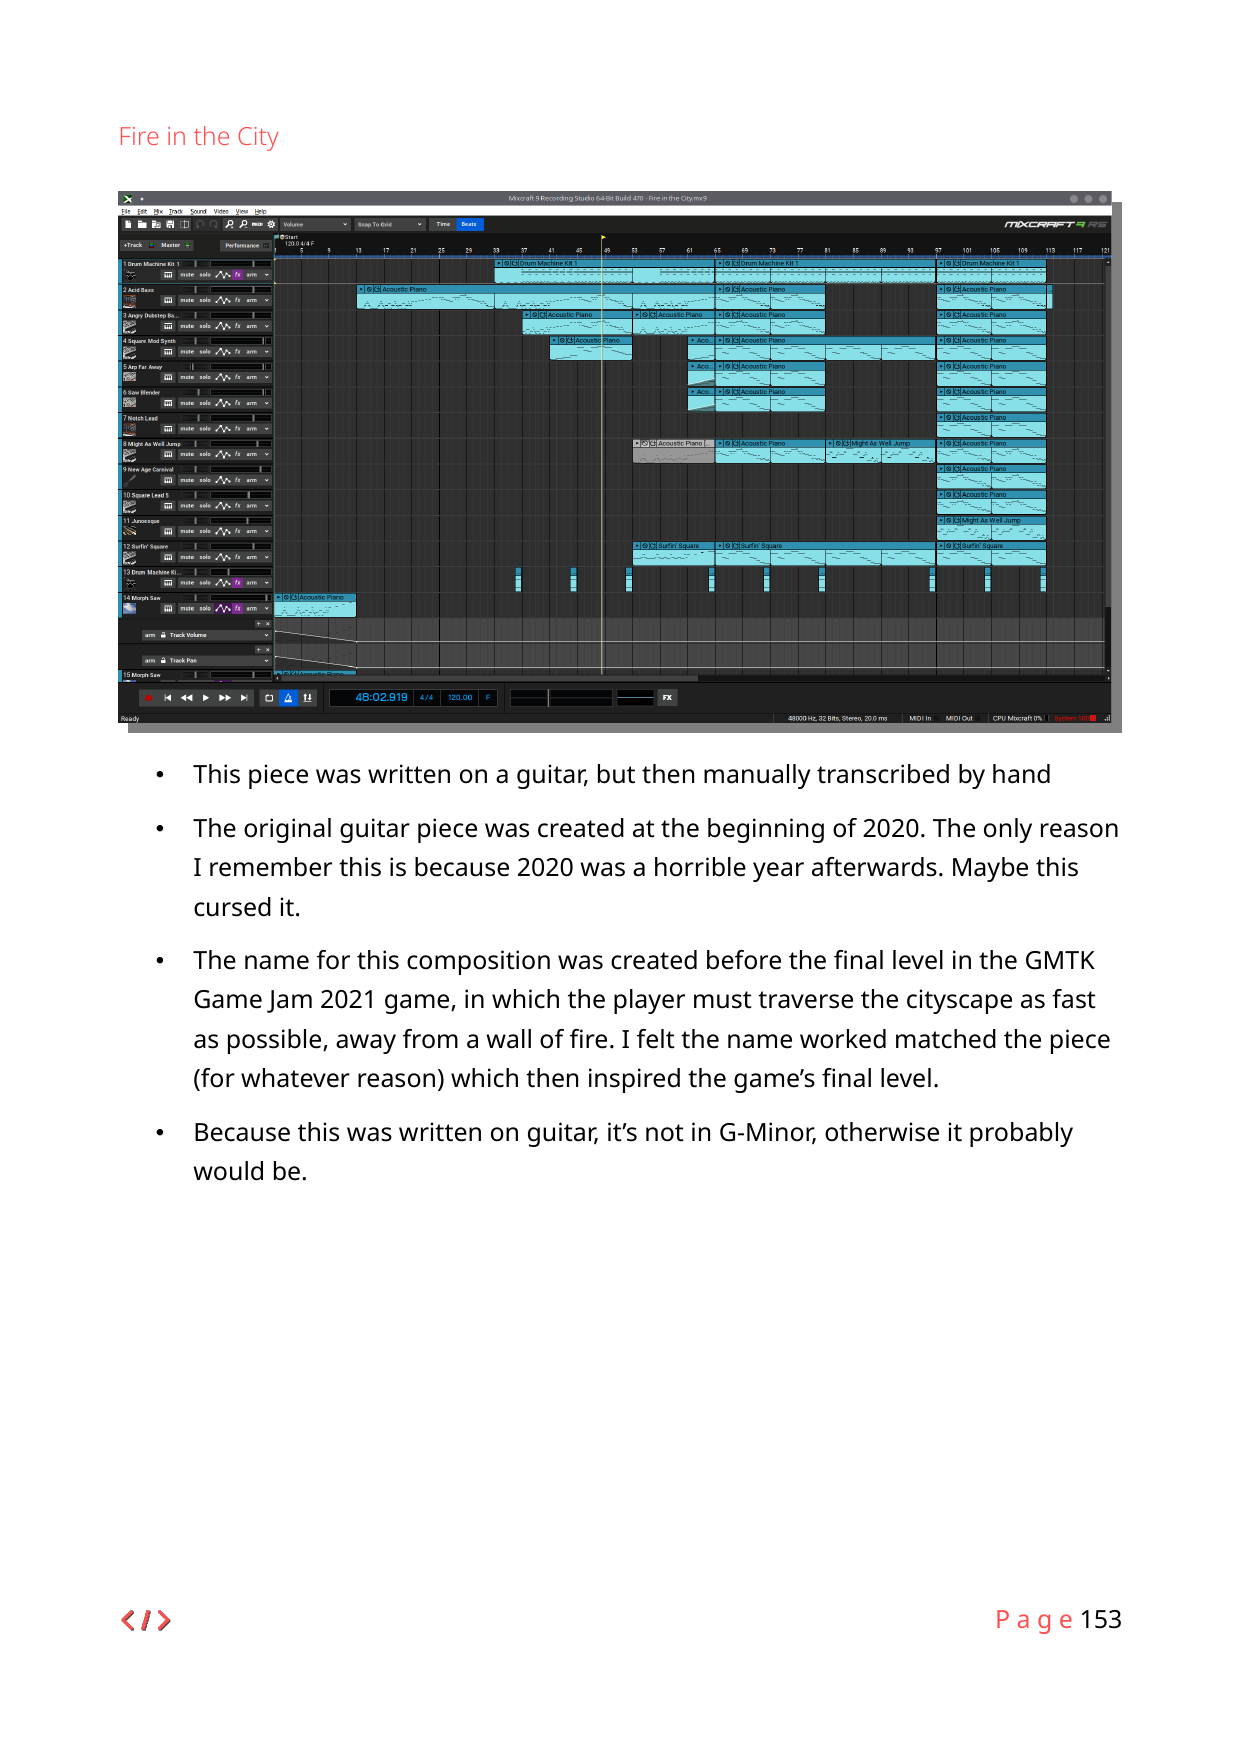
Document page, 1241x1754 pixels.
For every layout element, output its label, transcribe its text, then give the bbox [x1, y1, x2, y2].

list The name for this composition was created before the final level in the GMTK Game Jam 2021 game, in which the player must traverse the cityscape as fast as possible, away from a wall of fire. I felt the name worked matched the piece (for whatever reason) which then inspired the game’s final level. [156, 943, 1122, 1094]
subtitle Fire in the City [118, 118, 1122, 152]
list Because this was written on guitar, it’s not in G-Minor, otherwise it probably would be. [156, 1114, 1122, 1187]
picture [116, 1591, 175, 1649]
list This piece was written on a guitar, but then manually transcribed by hand [156, 733, 1122, 791]
list The original guitar piece was created at the beginning of 2020. The only reason I remember this is because 2020 was a horrible year afterwards. Maybe this cursed it. [156, 811, 1122, 923]
picture [118, 191, 1112, 723]
list [156, 170, 1122, 202]
